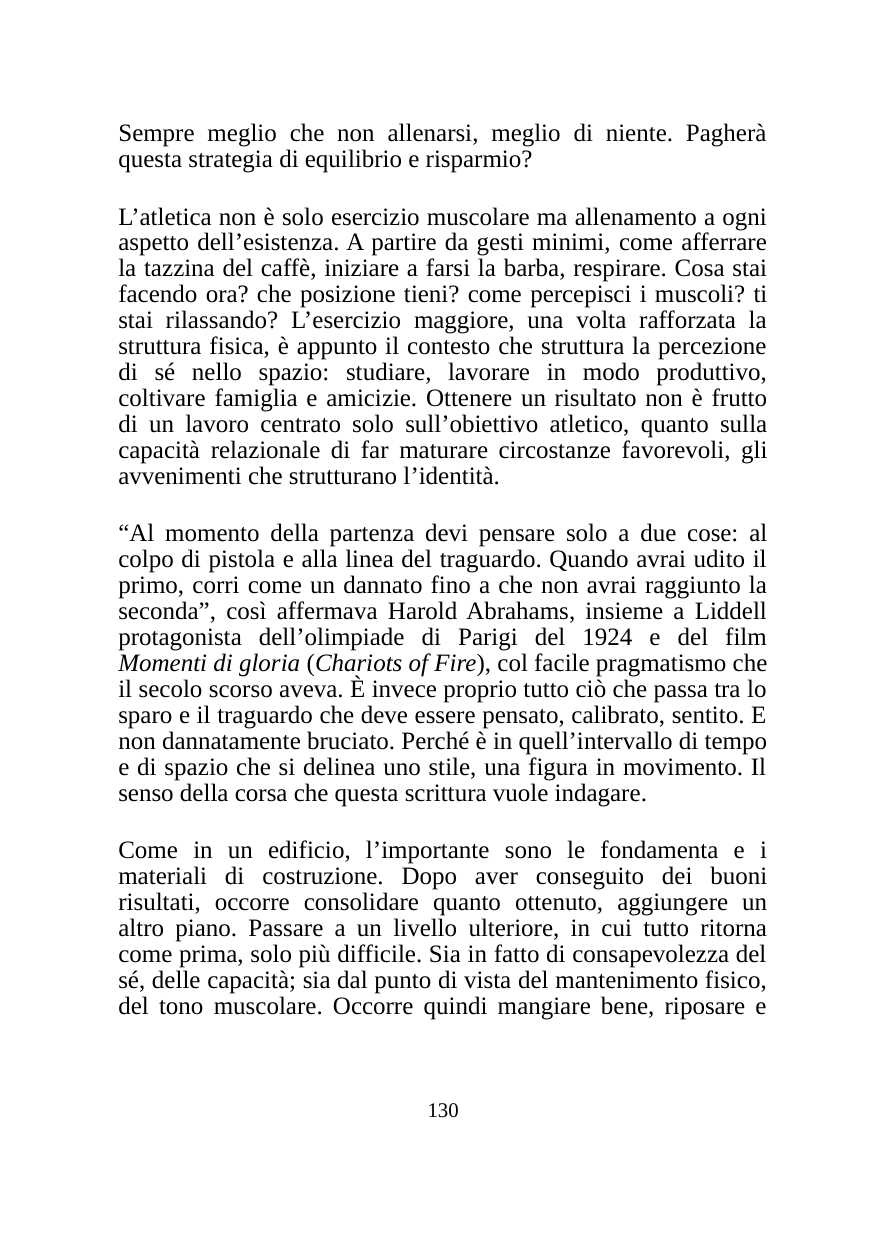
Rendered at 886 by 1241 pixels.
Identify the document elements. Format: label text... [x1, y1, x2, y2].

text Sempre meglio che non allenarsi, meglio di niente. Pagherà questa strategia di equilibrio e risparmio? [118, 118, 768, 173]
text “Al momento della partenza devi pensare solo a due cose: al colpo di pistola e alla linea del traguardo. Quando avrai udito il primo, corri come un dannato fino a che non avrai raggiunto la seconda”, così affermava Harold Abrahams, insieme a Liddell protagonista dell’olimpiade di Parigi del 1924 e del film Momenti di gloria (Chariots of Fire), col facile pragmatismo che il secolo scorso aveva. È invece proprio tutto ciò che passa tra lo sparo e il traguardo che deve essere pensato, calibrato, sentito. E non dannatamente bruciato. Perché è in quell’intervallo di tempo e di spazio che si delinea uno stile, una figura in movimento. Il senso della corsa che questa scrittura vuole indagare. [118, 518, 768, 807]
text L’atletica non è solo esercizio muscolare ma allenamento a ogni aspetto dell’esistenza. A partire da gesti minimi, come afferrare la tazzina del caffè, iniziare a farsi la barba, respirare. Cosa stai facendo ora? che posizione tieni? come percepisci i muscoli? ti stai rilassando? L’esercizio maggiore, una volta rafforzata la struttura fisica, è appunto il contesto che struttura la percezione di sé nello spazio: studiare, lavorare in modo produttivo, coltivare famiglia e amicizie. Ottenere un risultato non è frutto di un lavoro centrato solo sull’obiettivo atletico, quanto sulla capacità relazionale di far maturare circostanze favorevoli, gli avvenimenti che strutturano l’identità. [118, 202, 768, 490]
text Come in un edificio, l’importante sono le fondamenta e i materiali di costruzione. Dopo aver conseguito dei buoni risultati, occorre consolidare quanto ottenuto, aggiungere un altro piano. Passare a un livello ulteriore, in cui tutto ritorna come prima, solo più difficile. Sia in fatto di consapevolezza del sé, delle capacità; sia dal punto di vista del mantenimento fisico, del tono muscolare. Occorre quindi mangiare bene, riposare e [118, 835, 768, 1020]
